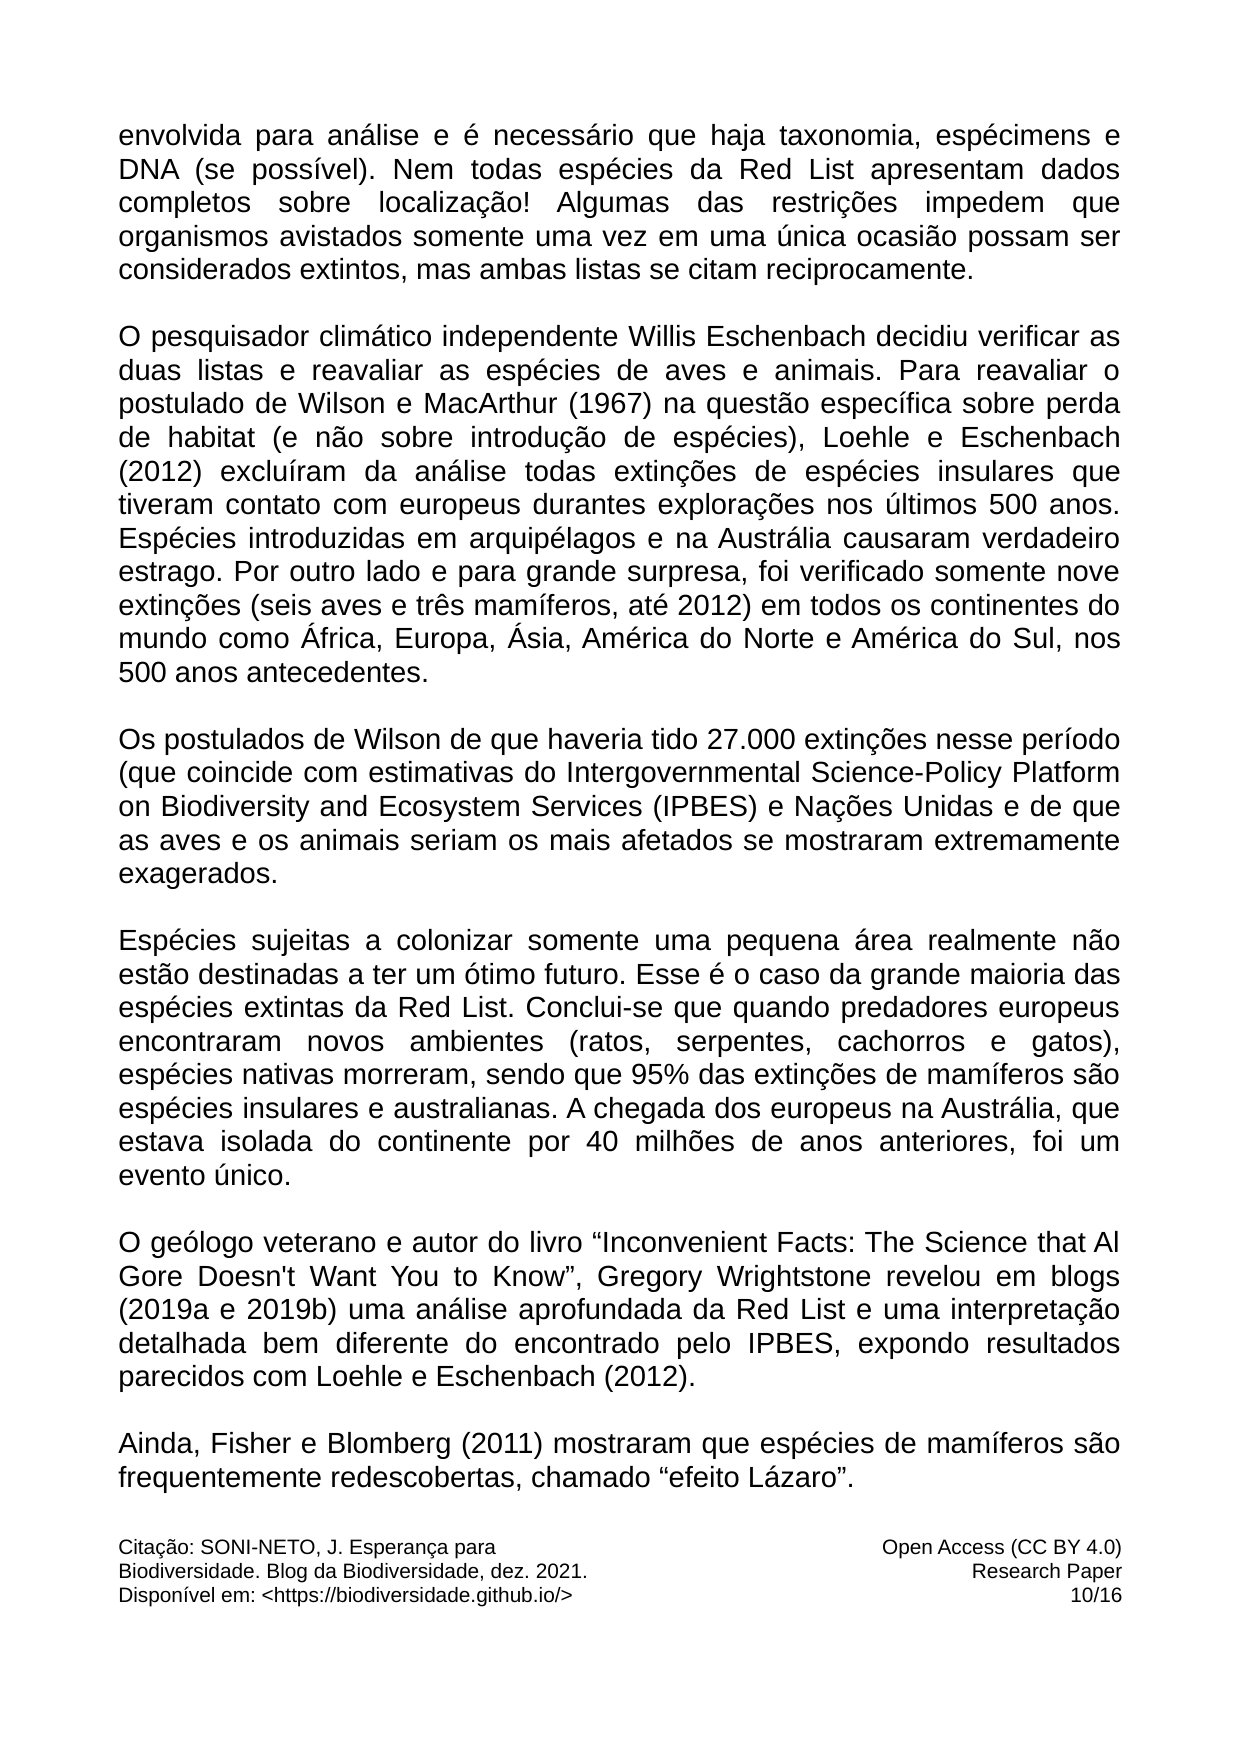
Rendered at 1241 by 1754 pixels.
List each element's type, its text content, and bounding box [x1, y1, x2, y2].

text envolvida para análise e é necessário que haja taxonomia, espécimens e DNA (se possível). Nem todas espécies da Red List apresentam dados completos sobre localização! Algumas das restrições impedem que organismos avistados somente uma vez em uma única ocasião possam ser considerados extintos, mas ambas listas se citam reciprocamente. [118, 118, 1122, 286]
text Ainda, Fisher e Blomberg (2011) mostraram que espécies de mamíferos são frequentemente redescobertas, chamado “efeito Lázaro”. [118, 1426, 1122, 1493]
text Os postulados de Wilson de que haveria tido 27.000 extinções nesse período (que coincide com estimativas do Intergovernmental Science-Policy Platform on Biodiversity and Ecosystem Services (IPBES) e Nações Unidas e de que as aves e os animais seriam os mais afetados se mostraram extremamente exagerados. [118, 722, 1122, 889]
text O pesquisador climático independente Willis Eschenbach decidiu verificar as duas listas e reavaliar as espécies de aves e animais. Para reavaliar o postulado de Wilson e MacArthur (1967) na questão específica sobre perda de habitat (e não sobre introdução de espécies), Loehle e Eschenbach (2012) excluíram da análise todas extinções de espécies insulares que tiveram contato com europeus durantes explorações nos últimos 500 anos. Espécies introduzidas em arquipélagos e na Austrália causaram verdadeiro estrago. Por outro lado e para grande surpresa, foi verificado somente nove extinções (seis aves e três mamíferos, até 2012) em todos os continentes do mundo como África, Europa, Ásia, América do Norte e América do Sul, nos 500 anos antecedentes. [118, 319, 1122, 688]
text O geólogo veterano e autor do livro “Inconvenient Facts: The Science that Al Gore Doesn't Want You to Know”, Gregory Wrightstone revelou em blogs (2019a e 2019b) uma análise aprofundada da Red List e uma interpretação detalhada bem diferente do encontrado pelo IPBES, expondo resultados parecidos com Loehle e Eschenbach (2012). [118, 1225, 1122, 1393]
text Espécies sujeitas a colonizar somente uma pequena área realmente não estão destinadas a ter um ótimo futuro. Esse é o caso da grande maioria das espécies extintas da Red List. Conclui-se que quando predadores europeus encontraram novos ambientes (ratos, serpentes, cachorros e gatos), espécies nativas morreram, sendo que 95% das extinções de mamíferos são espécies insulares e australianas. A chegada dos europeus na Austrália, que estava isolada do continente por 40 milhões de anos anteriores, foi um evento único. [118, 923, 1122, 1191]
